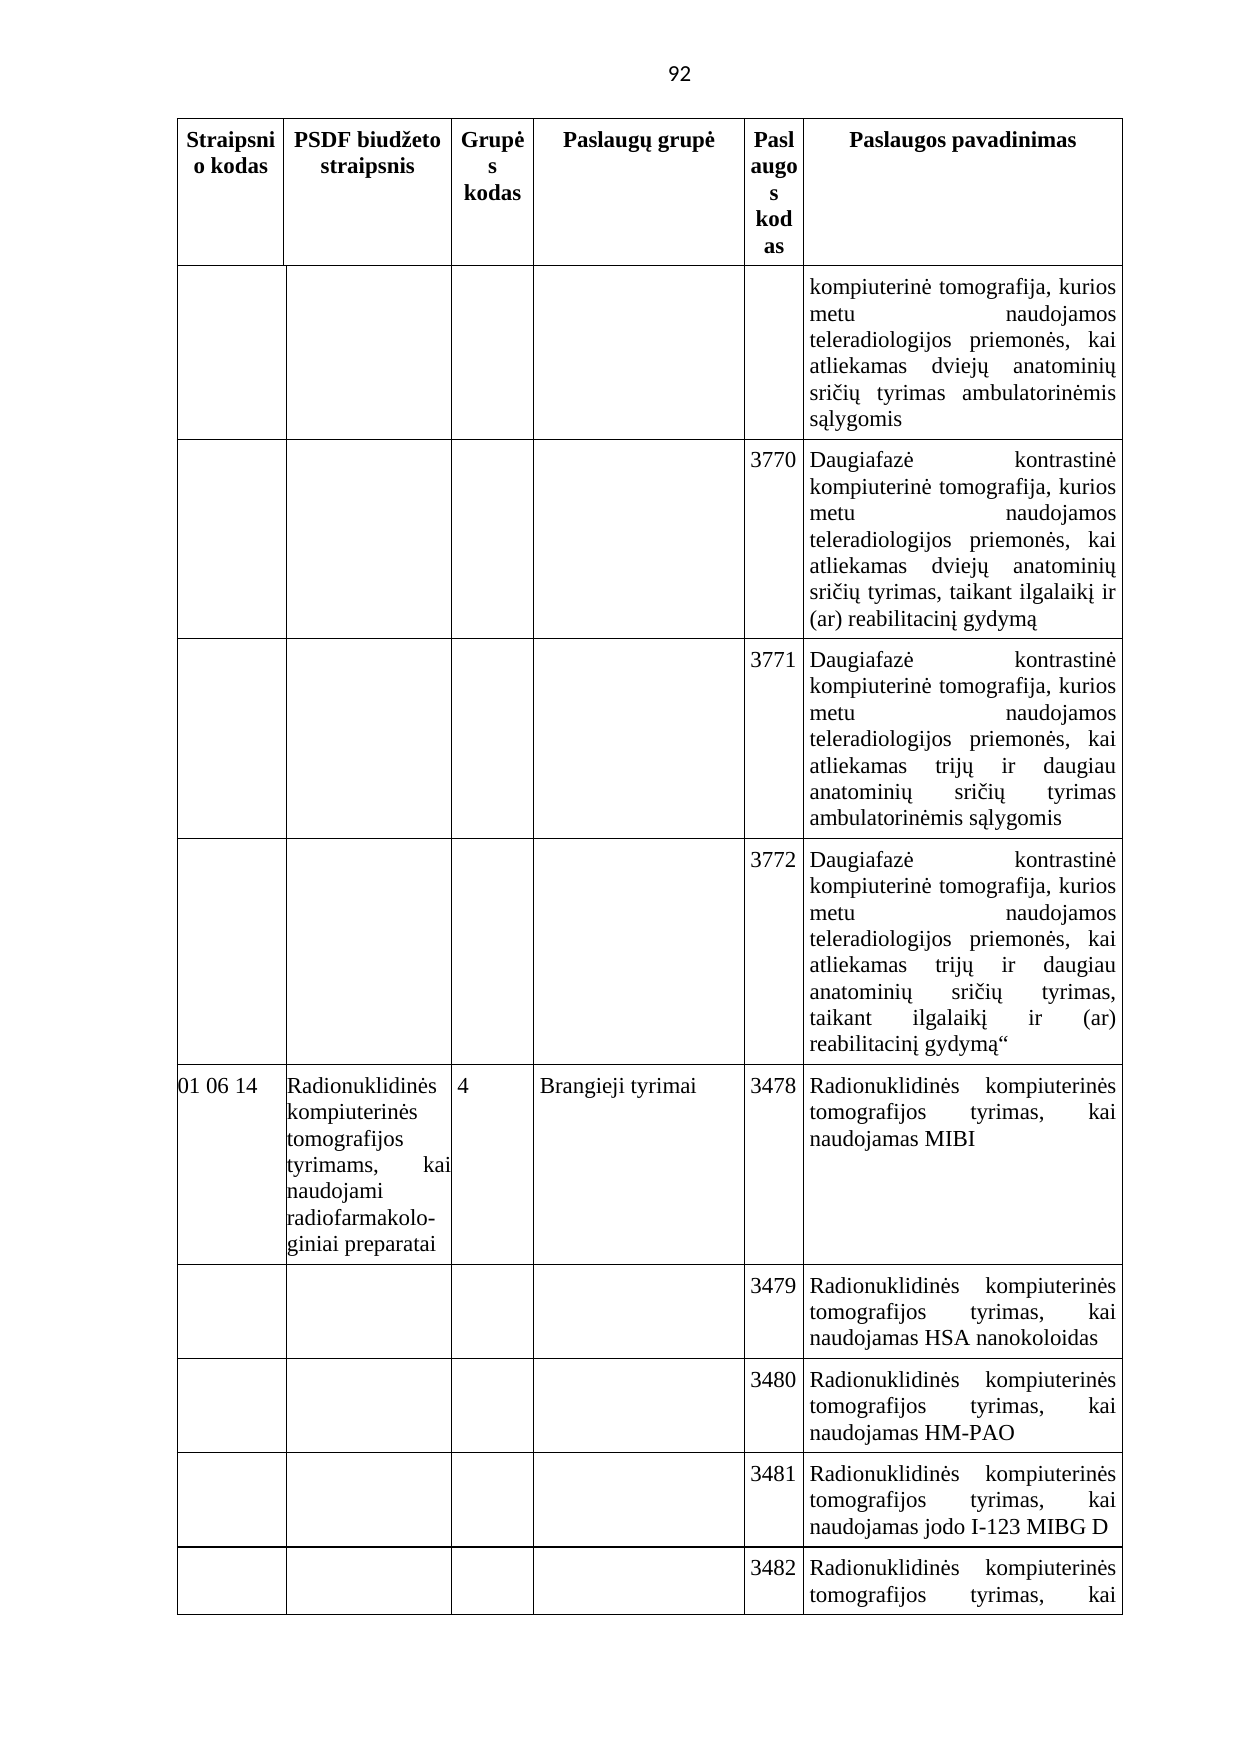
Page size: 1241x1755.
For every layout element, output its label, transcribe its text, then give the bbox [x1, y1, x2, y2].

table_cell [534, 440, 744, 638]
table_cell [178, 1359, 286, 1452]
table_cell [452, 1359, 533, 1452]
table_cell [452, 639, 533, 838]
table_cell [452, 1265, 533, 1358]
table_cell [287, 1265, 451, 1358]
table_cell [178, 1453, 286, 1546]
table_cell [287, 1359, 451, 1452]
table_cell [534, 1265, 744, 1358]
table_cell Radionuklidinės kompiuterinės tomografijos tyrimas, kai naudojamas HSA nanokoloidas [804, 1265, 1122, 1358]
table_cell [534, 639, 744, 838]
table_cell [287, 839, 451, 1064]
table_cell [534, 839, 744, 1064]
table_cell 3771 [745, 639, 803, 838]
table_cell Daugiafazė kontrastinė kompiuterinė tomografija, kurios metu naudojamos teleradiologijos priemonės, kai atliekamas dviejų anatominių sričių tyrimas, taikant ilgalaikį ir (ar) reabilitacinį gydymą [804, 440, 1122, 638]
table_cell [178, 266, 286, 438]
table_cell Brangieji tyrimai [534, 1065, 744, 1263]
table_cell 3478 [745, 1065, 803, 1263]
table_cell [178, 440, 286, 638]
table_cell [178, 639, 286, 838]
table_header Paslaugos pavadinimas [804, 119, 1122, 265]
table_cell Radionuklidinės kompiuterinės tomografijos tyrimas, kai naudojamas jodo I-123 MIBG D [804, 1453, 1122, 1546]
table_header Grupės kodas [452, 119, 533, 265]
table_header PSDF biudžeto straipsnis [284, 119, 451, 265]
table_cell [534, 266, 744, 438]
table_cell Radionuklidinės kompiuterinės tomografijos tyrimas, kai [804, 1548, 1122, 1614]
table_cell Daugiafazė kontrastinė kompiuterinė tomografija, kurios metu naudojamos teleradiologijos priemonės, kai atliekamas trijų ir daugiau anatominių sričių tyrimas, taikant ilgalaikį ir (ar) reabilitacinį gydymą“ [804, 839, 1122, 1064]
table_cell 3770 [745, 440, 803, 638]
table_cell [452, 1548, 533, 1614]
table_cell [287, 440, 451, 638]
table_cell [287, 639, 451, 838]
table_cell [745, 266, 803, 438]
table_header Paslaugos kodas [745, 119, 803, 265]
table_cell 3772 [745, 839, 803, 1064]
table_header Paslaugų grupė [534, 119, 744, 265]
table_cell [287, 266, 451, 438]
table_cell [452, 1453, 533, 1546]
table_cell Daugiafazė kontrastinė kompiuterinė tomografija, kurios metu naudojamos teleradiologijos priemonės, kai atliekamas trijų ir daugiau anatominių sričių tyrimas ambulatorinėmis sąlygomis [804, 639, 1122, 838]
table_cell [178, 1265, 286, 1358]
table_cell [534, 1453, 744, 1546]
table_cell Radionuklidinės kompiuterinės tomografijos tyrimams, kai naudojami radiofarmakolo-giniai preparatai [287, 1065, 451, 1263]
table_cell 3480 [745, 1359, 803, 1452]
table_cell 3481 [745, 1453, 803, 1546]
table_cell 3479 [745, 1265, 803, 1358]
table_cell [452, 839, 533, 1064]
table_cell 01 06 14 [178, 1065, 286, 1263]
table_cell [534, 1548, 744, 1614]
table_cell [534, 1359, 744, 1452]
table_cell kompiuterinė tomografija, kurios metu naudojamos teleradiologijos priemonės, kai atliekamas dviejų anatominių sričių tyrimas ambulatorinėmis sąlygomis [804, 266, 1122, 438]
table_cell 4 [452, 1065, 533, 1263]
table_cell 3482 [745, 1548, 803, 1614]
table_cell [178, 1548, 286, 1614]
table_cell [287, 1453, 451, 1546]
table_header Straipsnio kodas [178, 119, 283, 265]
table_cell [452, 266, 533, 438]
table_cell [178, 839, 286, 1064]
table_cell [452, 440, 533, 638]
table_cell Radionuklidinės kompiuterinės tomografijos tyrimas, kai naudojamas MIBI [804, 1065, 1122, 1263]
table_cell [287, 1548, 451, 1614]
table_cell Radionuklidinės kompiuterinės tomografijos tyrimas, kai naudojamas HM-PAO [804, 1359, 1122, 1452]
